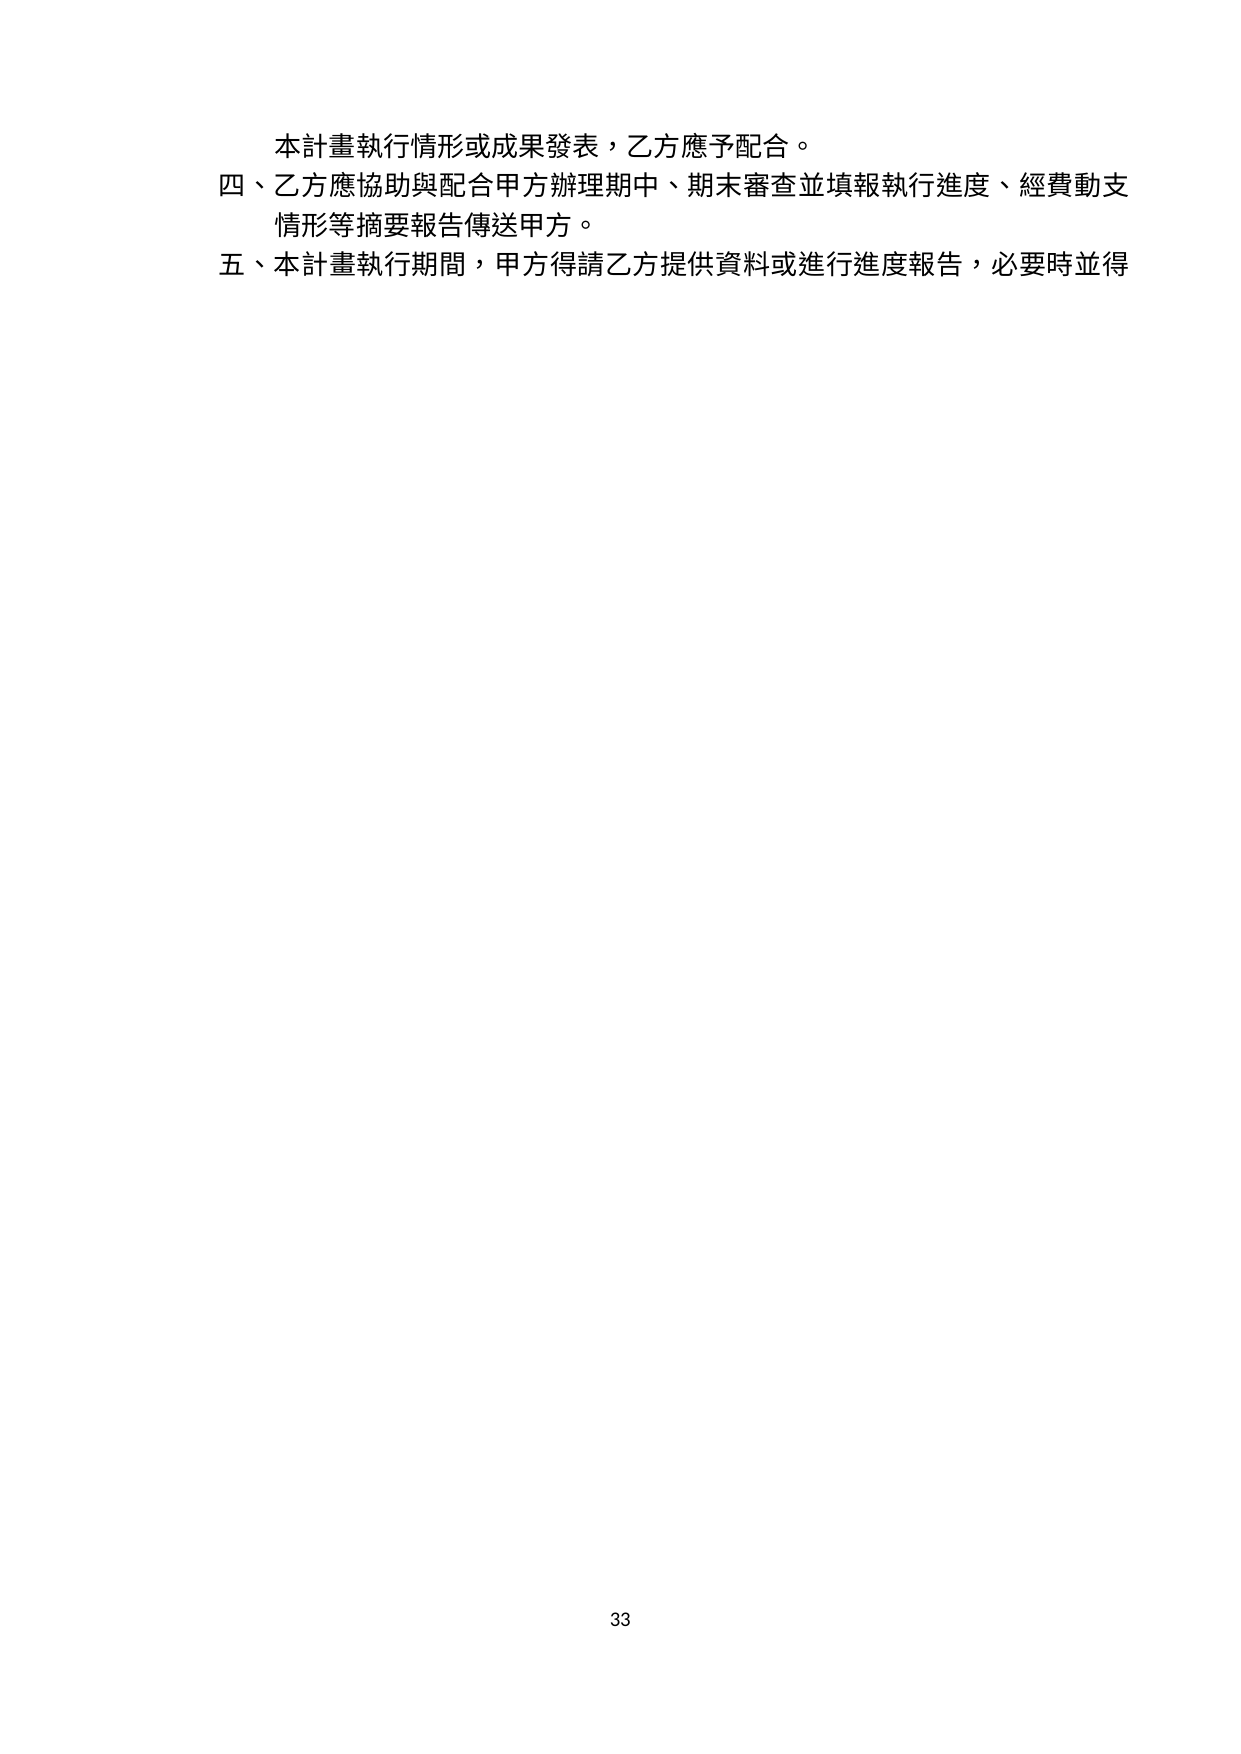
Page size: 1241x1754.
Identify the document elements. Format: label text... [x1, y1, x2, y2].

text 本計畫執行情形或成果發表，乙方應予配合。 [218, 125, 1131, 164]
text 四、乙方應協助與配合甲方辦理期中、期末審查並填報執行進度、經費動支情形等摘要報告傳送甲方。 [218, 164, 1131, 243]
text 五、本計畫執行期間，甲方得請乙方提供資料或進行進度報告，必要時並得 [218, 243, 1131, 282]
